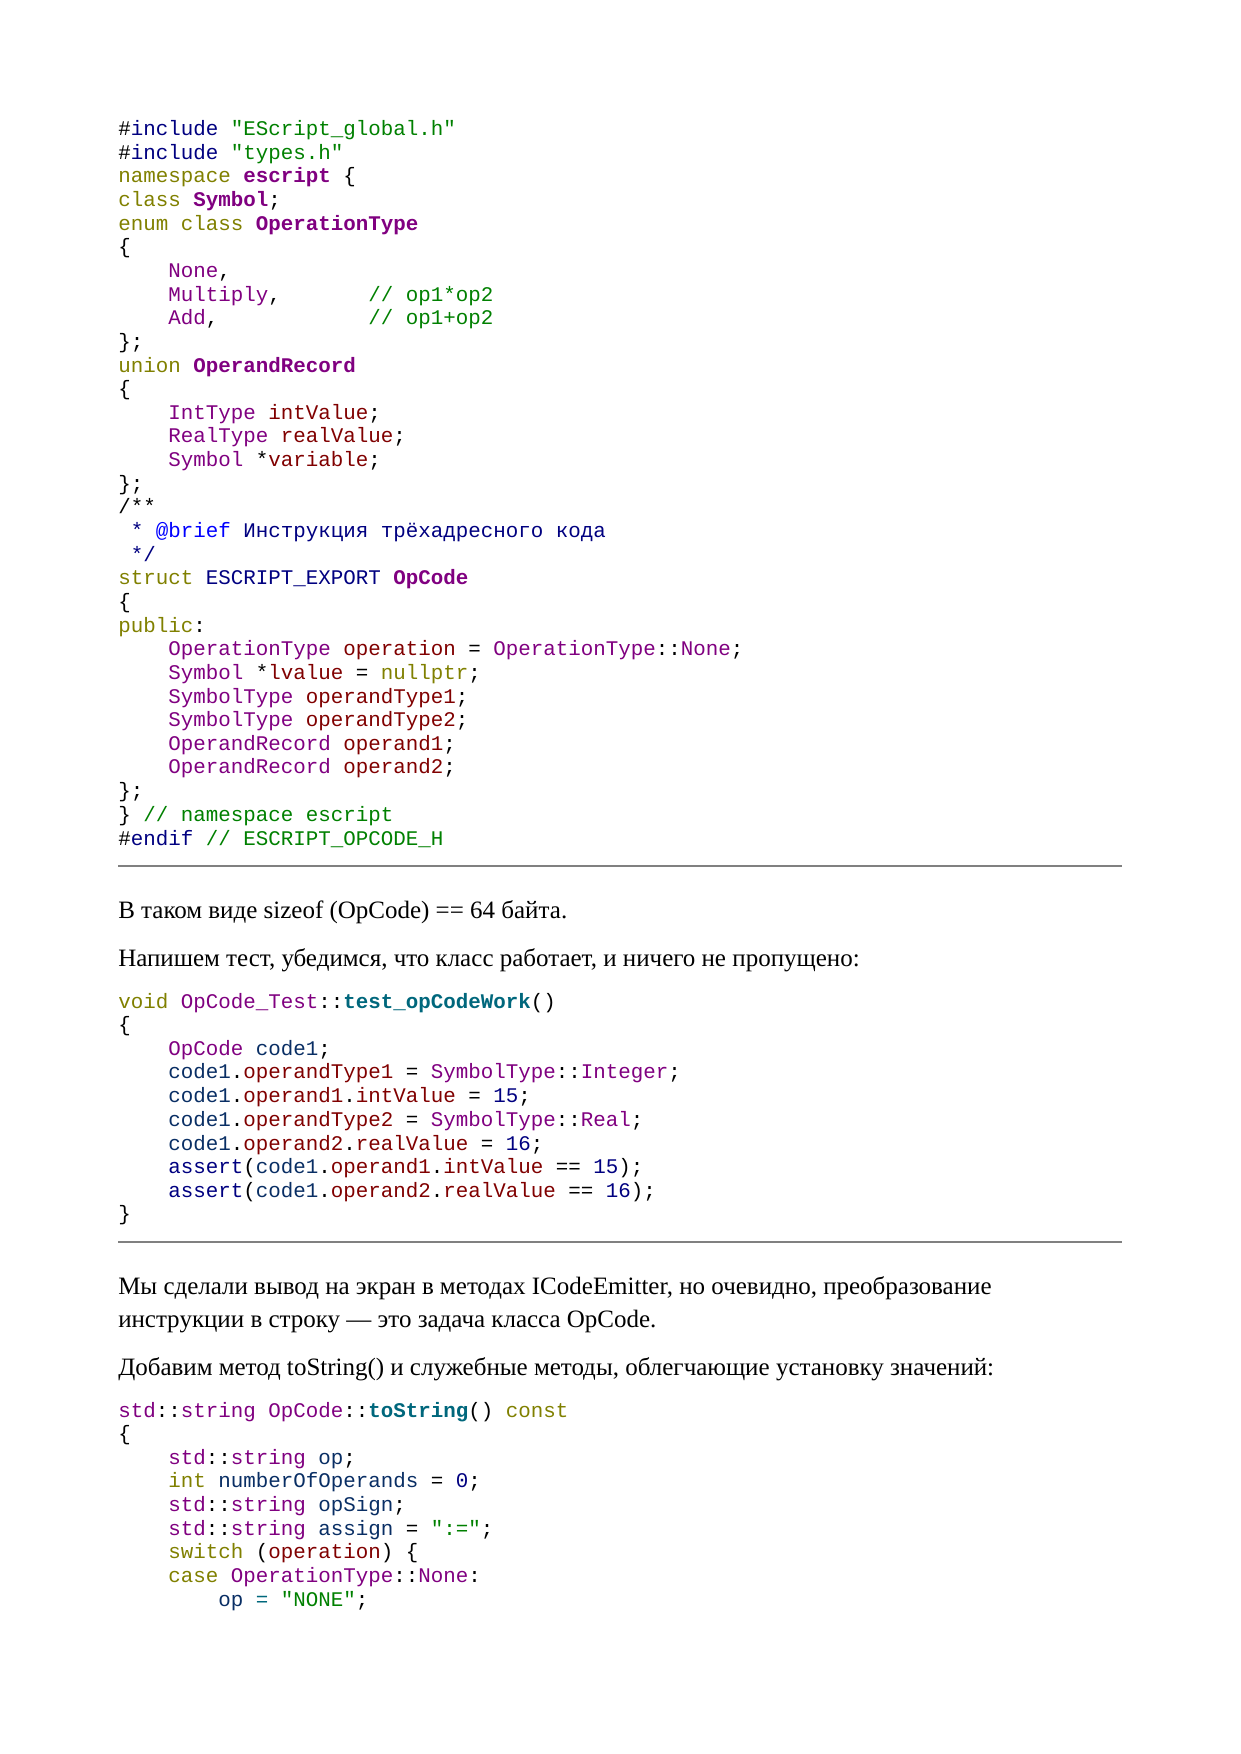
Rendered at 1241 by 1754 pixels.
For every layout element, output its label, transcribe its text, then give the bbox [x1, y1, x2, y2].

text Multiply, // op1*op2 [118, 284, 1122, 307]
text public: [118, 615, 1122, 638]
text { [118, 378, 1122, 402]
text { [118, 236, 1122, 260]
text std::string assign = ":="; [118, 1518, 1122, 1541]
text Добавим метод toString() и служебные методы, облегчающие установку значений: [118, 1352, 1122, 1381]
text { [118, 1014, 1122, 1038]
text code1.operandType1 = SymbolType::Integer; [118, 1062, 1122, 1085]
text Напишем тест, убедимся, что класс работает, и ничего не пропущено: [118, 943, 1122, 972]
text union OperandRecord [118, 354, 1122, 378]
text struct ESCRIPT_EXPORT OpCode [118, 567, 1122, 591]
text */ [118, 544, 1122, 567]
text assert(code1.operand2.realValue == 16); [118, 1180, 1122, 1203]
text case OperationType::None: [118, 1565, 1122, 1589]
text IntType intValue; [118, 402, 1122, 426]
text None, [118, 260, 1122, 284]
text OperandRecord operand1; [118, 733, 1122, 757]
text }; [118, 473, 1122, 496]
text OperationType operation = OperationType::None; [118, 638, 1122, 662]
text enum class OperationType [118, 213, 1122, 236]
text op = "NONE"; [118, 1589, 1122, 1612]
text * @brief Инструкция трёхадресного кода [118, 520, 1122, 544]
text assert(code1.operand1.intValue == 15); [118, 1156, 1122, 1180]
text void OpCode_Test::test_opCodeWork() [118, 991, 1122, 1014]
text class Symbol; [118, 189, 1122, 213]
text namespace escript { [118, 165, 1122, 189]
text #include "EScript_global.h" [118, 118, 1122, 142]
text std::string opSign; [118, 1494, 1122, 1518]
text В таком виде sizeof (OpCode) == 64 байта. [118, 895, 1122, 924]
text OpCode code1; [118, 1038, 1122, 1062]
text std::string OpCode::toString() const [118, 1399, 1122, 1423]
text } // namespace escript [118, 804, 1122, 827]
text std::string op; [118, 1447, 1122, 1471]
text Мы сделали вывод на экран в методах ICodeEmitter, но очевидно, преобразование инструкции в строку — это задача класса OpCode. [118, 1271, 1122, 1333]
text RealType realValue; [118, 426, 1122, 449]
text Add, // op1+op2 [118, 307, 1122, 331]
text int numberOfOperands = 0; [118, 1471, 1122, 1494]
text code1.operandType2 = SymbolType::Real; [118, 1109, 1122, 1132]
text } [118, 1203, 1122, 1227]
text SymbolType operandType2; [118, 709, 1122, 733]
text code1.operand1.intValue = 15; [118, 1085, 1122, 1109]
text code1.operand2.realValue = 16; [118, 1132, 1122, 1156]
text OperandRecord operand2; [118, 757, 1122, 780]
text #include "types.h" [118, 142, 1122, 165]
text switch (operation) { [118, 1541, 1122, 1565]
text Symbol *variable; [118, 449, 1122, 473]
text #endif // ESCRIPT_OPCODE_H [118, 827, 1122, 851]
text Symbol *lvalue = nullptr; [118, 662, 1122, 686]
text /** [118, 496, 1122, 520]
text SymbolType operandType1; [118, 686, 1122, 709]
text }; [118, 780, 1122, 804]
text { [118, 1423, 1122, 1447]
text }; [118, 331, 1122, 354]
text { [118, 591, 1122, 615]
